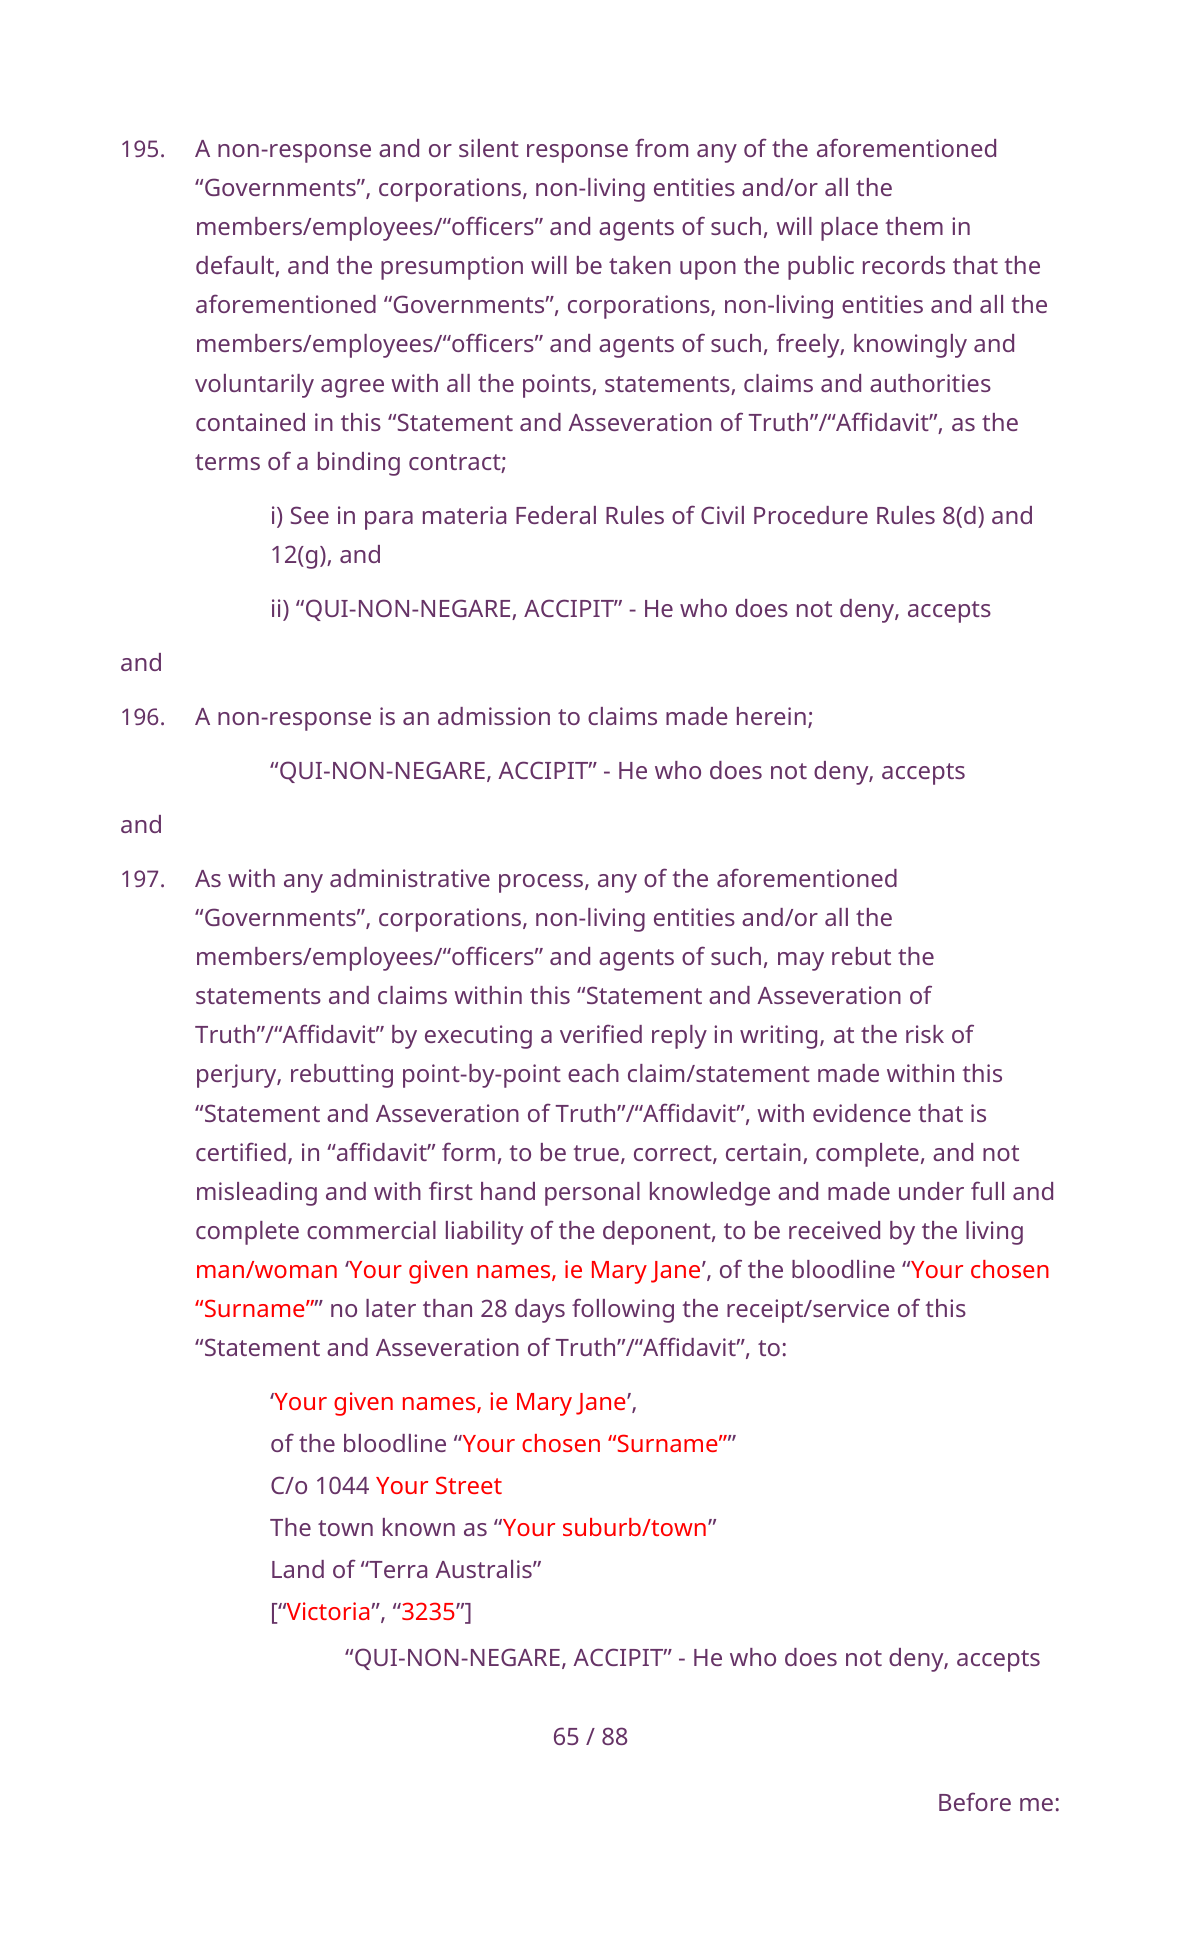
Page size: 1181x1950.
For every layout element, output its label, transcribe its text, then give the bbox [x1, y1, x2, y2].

list A non-response and or silent response from any of the aforementioned “Governments”, corporations, non-living entities and/or all the members/employees/“officers” and agents of such, will place them in default, and the presumption will be taken upon the public records that the aforementioned “Governments”, corporations, non-living entities and all the members/employees/“officers” and agents of such, freely, knowingly and voluntarily agree with all the points, statements, claims and authorities contained in this “Statement and Asseveration of Truth”/“Affidavit”, as the terms of a binding contract; [120, 132, 1061, 477]
list of the bloodline “Your chosen “Surname”” [232, 1427, 1061, 1459]
list and [120, 646, 1061, 678]
list A non-response is an admission to claims made herein; [120, 700, 1061, 732]
list ii) “QUI-NON-NEGARE, ACCIPIT” - He who does not deny, accepts [232, 592, 1061, 624]
list C/o 1044 Your Street [232, 1469, 1061, 1502]
list [“Victoria”, “3235”] [232, 1595, 1061, 1628]
list “QUI-NON-NEGARE, ACCIPIT” - He who does not deny, accepts [232, 754, 1061, 786]
list “QUI-NON-NEGARE, ACCIPIT” - He who does not deny, accepts [307, 1640, 1061, 1673]
list The town known as “Your suburb/town” [232, 1511, 1061, 1544]
list Land of “Terra Australis” [232, 1553, 1061, 1586]
list and [120, 808, 1061, 841]
list i) See in para materia Federal Rules of Civil Procedure Rules 8(d) and 12(g), and [232, 498, 1061, 570]
list ‘Your given names, ie Mary Jane’, [232, 1385, 1061, 1417]
list As with any administrative process, any of the aforementioned “Governments”, corporations, non-living entities and/or all the members/employees/“officers” and agents of such, may rebut the statements and claims within this “Statement and Asseveration of Truth”/“Affidavit” by executing a verified reply in writing, at the risk of perjury, rebutting point-by-point each claim/statement made within this “Statement and Asseveration of Truth”/“Affidavit”, with evidence that is certified, in “affidavit” form, to be true, correct, certain, complete, and not misleading and with first hand personal knowledge and made under full and complete commercial liability of the deponent, to be received by the living man/woman ‘Your given names, ie Mary Jane’, of the bloodline “Your chosen “Surname”” no later than 28 days following the receipt/service of this “Statement and Asseveration of Truth”/“Affidavit”, to: [120, 862, 1061, 1363]
